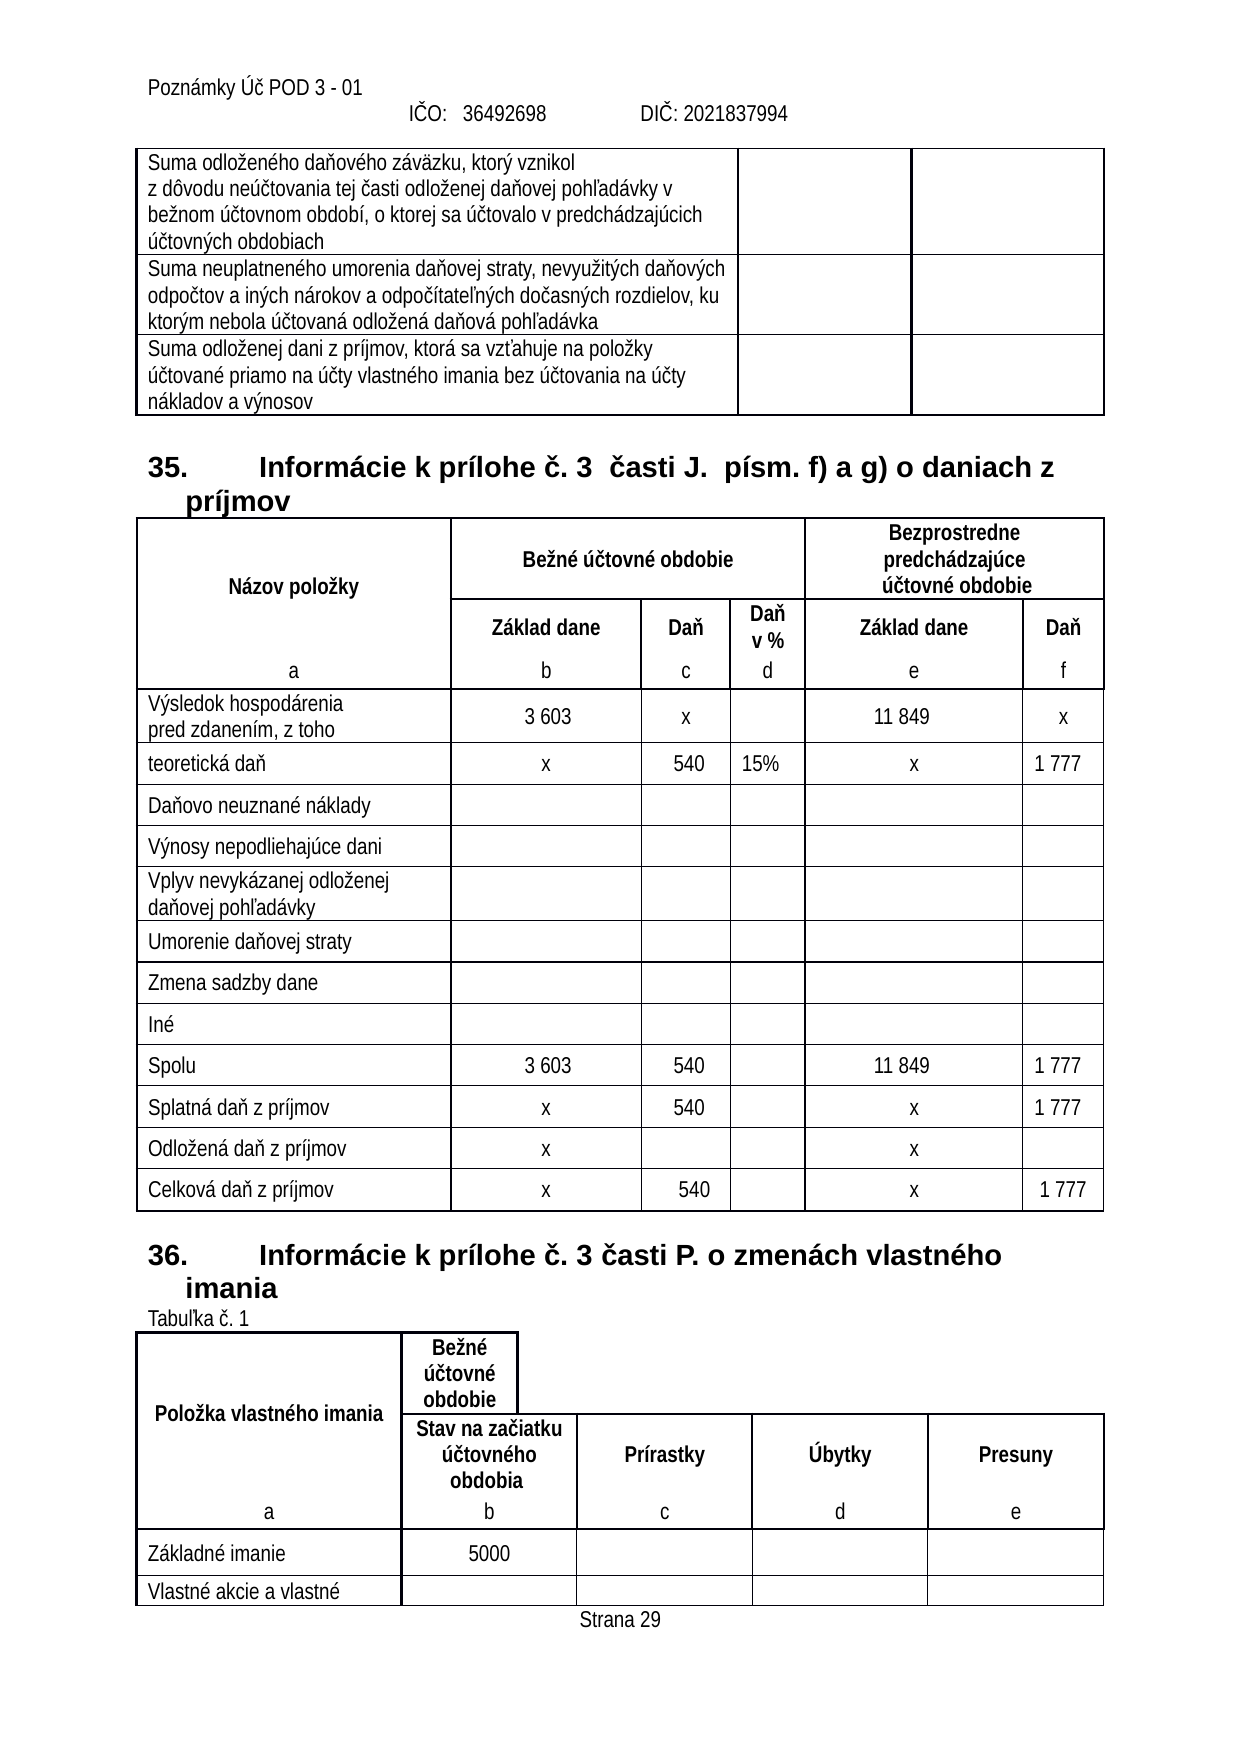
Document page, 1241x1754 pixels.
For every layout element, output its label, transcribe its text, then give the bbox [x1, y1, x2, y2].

table_cell [731, 826, 804, 866]
table_cell c [578, 1494, 751, 1528]
table_cell [731, 690, 804, 742]
table_cell Vplyv nevykázanej odloženej daňovej pohľadávky [138, 867, 450, 920]
table_cell 540 [642, 1169, 730, 1209]
table_cell 540 [642, 1045, 730, 1085]
table_cell Presuny [929, 1415, 1103, 1494]
table_cell Základné imanie [138, 1530, 400, 1575]
table_cell [753, 1530, 927, 1575]
table_cell d [731, 653, 804, 687]
table_cell x [806, 743, 1022, 783]
table_cell Stav na začiatku účtovného obdobia [403, 1415, 576, 1494]
table_cell [753, 1576, 927, 1605]
table_cell 5000 [403, 1530, 576, 1575]
table_cell [731, 1045, 804, 1085]
table_cell Odložená daň z príjmov [138, 1128, 450, 1168]
table_cell x [806, 1128, 1022, 1168]
table_cell x [642, 690, 730, 742]
table_cell Výsledok hospodárenia pred zdanením, z toho [138, 690, 450, 742]
table_cell Výnosy nepodliehajúce dani [138, 826, 450, 866]
table_cell x [806, 1086, 1022, 1127]
table_cell [642, 963, 730, 1003]
table_cell x [452, 1128, 641, 1168]
table_cell [731, 1086, 804, 1127]
table_cell 540 [642, 743, 730, 783]
table_header Bežné účtovné obdobie [452, 519, 804, 598]
table_cell c [642, 653, 729, 687]
list Informácie k prílohe č. 3 časti P. o zmenách vlastného imania [148, 1238, 1092, 1305]
table_cell [739, 255, 910, 334]
table_cell b [403, 1494, 576, 1528]
table_cell [642, 1128, 730, 1168]
table_cell Daňovo neuznané náklady [138, 785, 450, 825]
table_cell Umorenie daňovej straty [138, 921, 450, 961]
text Tabuľka č. 1 [148, 1305, 1092, 1331]
table_cell [806, 826, 1022, 866]
table_cell x [806, 1169, 1022, 1209]
table_cell [452, 826, 641, 866]
table_cell b [452, 653, 640, 687]
table_cell Iné [138, 1004, 450, 1044]
table_cell [1023, 785, 1103, 825]
table_cell 1 777 [1023, 1086, 1103, 1127]
table_cell teoretická daň [138, 743, 450, 783]
table_cell e [929, 1494, 1103, 1528]
table_cell x [452, 1169, 641, 1209]
table_cell [577, 1576, 752, 1605]
table_cell [642, 826, 730, 866]
table_cell Prírastky [578, 1415, 751, 1494]
table_cell [731, 963, 804, 1003]
table_cell [1023, 963, 1103, 1003]
table_cell [806, 921, 1022, 961]
table_cell [642, 1004, 730, 1044]
table_header Bežné účtovné obdobie [403, 1334, 516, 1412]
table_cell [928, 1530, 1103, 1575]
table_cell [452, 1004, 641, 1044]
table_cell Daň [1024, 600, 1103, 653]
table_cell f [1024, 653, 1103, 687]
table_cell [806, 963, 1022, 1003]
list Informácie k prílohe č. 3 časti J. písm. f) a g) o daniach z príjmov [148, 450, 1092, 517]
table_cell [1023, 867, 1103, 920]
table_cell Vlastné akcie a vlastné [138, 1576, 400, 1605]
table_cell 540 [642, 1086, 730, 1127]
table_cell 15% [731, 743, 804, 783]
table_cell 1 777 [1023, 743, 1103, 783]
table_cell Základ dane [452, 600, 640, 653]
table_cell [913, 255, 1103, 334]
table_cell [1023, 826, 1103, 866]
table_cell Suma odloženej dani z príjmov, ktorá sa vzťahuje na položky účtované priamo na účty vlastného imania bez účtovania na účty nákladov a výnosov [138, 335, 737, 414]
table_cell [731, 1169, 804, 1209]
table_cell [642, 785, 730, 825]
table_cell x [452, 1086, 641, 1127]
table_cell [731, 1004, 804, 1044]
table_cell Spolu [138, 1045, 450, 1085]
table_cell a [138, 653, 450, 687]
table_header [519, 1331, 1104, 1412]
table_cell [731, 867, 804, 920]
table_cell [731, 785, 804, 825]
table_cell [577, 1530, 752, 1575]
table_cell [928, 1576, 1103, 1605]
table_cell Úbytky [753, 1415, 927, 1494]
table_cell 3 603 [452, 690, 641, 742]
table_cell Celková daň z príjmov [138, 1169, 450, 1209]
table_cell [403, 1576, 576, 1605]
table_cell 1 777 [1023, 1169, 1103, 1209]
table_cell [452, 963, 641, 1003]
table_cell Daň v % [731, 600, 804, 653]
table_header Názov položky [138, 519, 450, 653]
table_cell [739, 335, 910, 414]
table_cell a [138, 1494, 400, 1528]
table_cell x [1023, 690, 1103, 742]
table_cell Zmena sadzby dane [138, 963, 450, 1003]
table_cell [739, 149, 910, 254]
table_cell [913, 149, 1103, 254]
table_cell [1023, 1004, 1103, 1044]
table_cell x [452, 743, 641, 783]
table_cell 1 777 [1023, 1045, 1103, 1085]
table_cell [806, 1004, 1022, 1044]
table_cell [806, 867, 1022, 920]
table_cell Základ dane [806, 600, 1022, 653]
table_cell [642, 867, 730, 920]
table_cell [731, 921, 804, 961]
table_header Položka vlastného imania [138, 1334, 400, 1494]
table_cell [452, 785, 641, 825]
table_cell d [753, 1494, 927, 1528]
table_cell [452, 921, 641, 961]
table_cell [913, 335, 1103, 414]
table_cell e [806, 653, 1022, 687]
table_header Bezprostredne predchádzajúce účtovné obdobie [806, 519, 1103, 598]
table_cell Daň [642, 600, 729, 653]
table_cell 11 849 [806, 690, 1022, 742]
table_cell Splatná daň z príjmov [138, 1086, 450, 1127]
table_cell [1023, 1128, 1103, 1168]
table_cell [452, 867, 641, 920]
table_cell [642, 921, 730, 961]
table_cell [806, 785, 1022, 825]
table_cell [731, 1128, 804, 1168]
table_cell 11 849 [806, 1045, 1022, 1085]
table_cell Suma neuplatneného umorenia daňovej straty, nevyužitých daňových odpočtov a iných nárokov a odpočítateľných dočasných rozdielov, ku ktorým nebola účtovaná odložená daňová pohľadávka [138, 255, 737, 334]
table_cell 3 603 [452, 1045, 641, 1085]
table_cell Suma odloženého daňového záväzku, ktorý vznikol z dôvodu neúčtovania tej časti odloženej daňovej pohľadávky v bežnom účtovnom období, o ktorej sa účtovalo v predchádzajúcich účtovných obdobiach [138, 149, 737, 254]
table_cell [1023, 921, 1103, 961]
